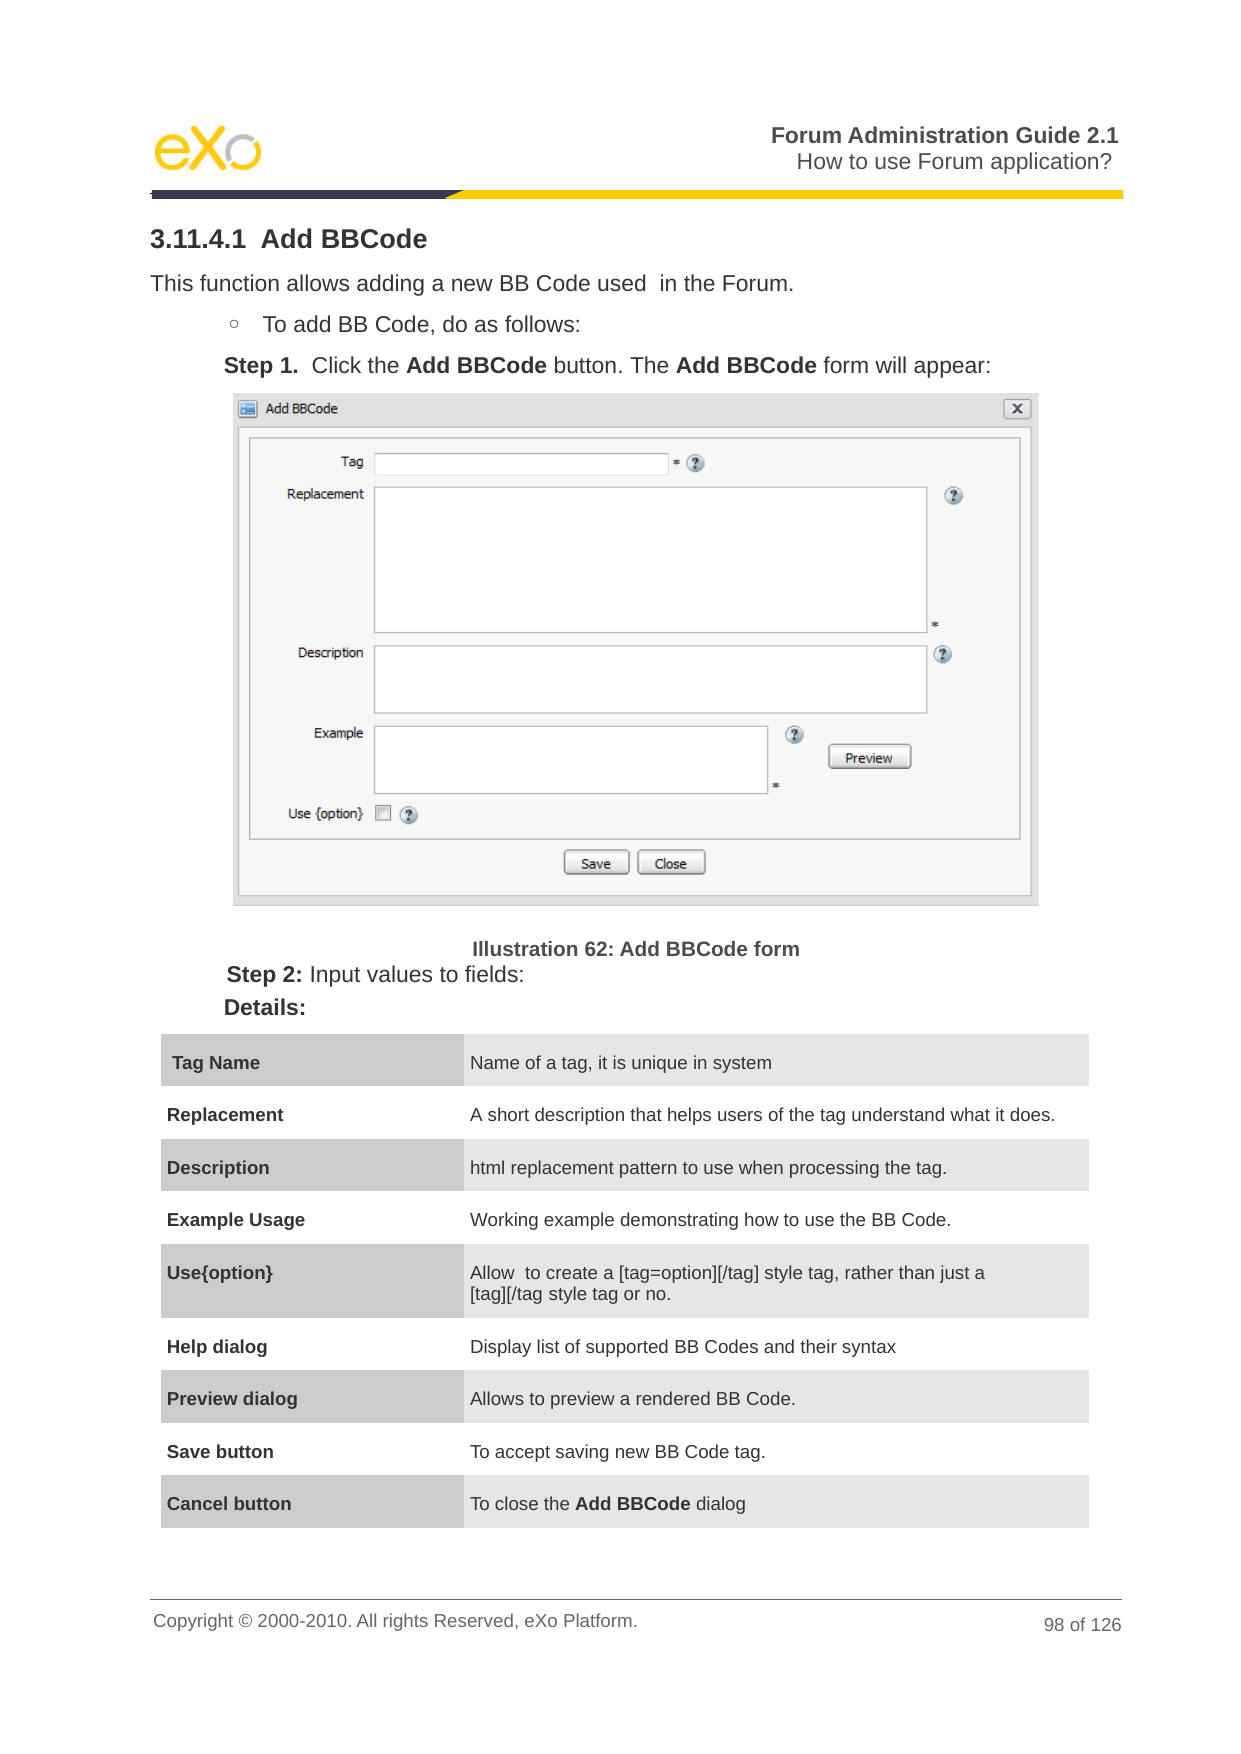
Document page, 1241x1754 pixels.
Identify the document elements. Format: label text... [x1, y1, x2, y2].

picture [151, 190, 1124, 199]
picture [232, 393, 1039, 906]
table_cell Help dialog [161, 1318, 464, 1370]
table_cell Save button [161, 1423, 464, 1475]
table_cell Description [161, 1139, 464, 1191]
text This function allows adding a new BB Code used in the Forum. [150, 270, 1122, 296]
table_cell To accept saving new BB Code tag. [464, 1423, 1089, 1475]
list To add BB Code, do as follows: [225, 311, 1122, 337]
table_cell Example Usage [161, 1191, 464, 1244]
table_cell Display list of supported BB Codes and their syntax [464, 1318, 1089, 1370]
table_cell To close the Add BBCode dialog [464, 1475, 1089, 1528]
table_cell A short description that helps users of the tag understand what it does. [464, 1086, 1089, 1139]
table_header Tag Name [161, 1034, 464, 1086]
table_cell Cancel button [161, 1475, 464, 1528]
picture [155, 125, 262, 171]
table_cell Working example demonstrating how to use the BB Code. [464, 1191, 1089, 1244]
text Details: [76, 994, 1122, 1021]
list Step 2: Input values to fields: [189, 934, 1122, 987]
table_cell Allow to create a [tag=option][/tag] style tag, rather than just a [tag][/tag style tag or no. [464, 1244, 1089, 1318]
table_header Name of a tag, it is unique in system [464, 1034, 1089, 1086]
text Step 1. Click the Add BBCode button. The Add BBCode form will appear: [223, 352, 1122, 379]
table_cell Allows to preview a rendered BB Code. [464, 1370, 1089, 1423]
table_cell html replacement pattern to use when processing the tag. [464, 1139, 1089, 1191]
table_cell Use{option} [161, 1244, 464, 1318]
table_cell Preview dialog [161, 1370, 464, 1423]
subtitle Add BBCode [150, 223, 1122, 255]
list Illustration 64: Add BBCode form [189, 934, 1082, 961]
table_cell Replacement [161, 1086, 464, 1139]
